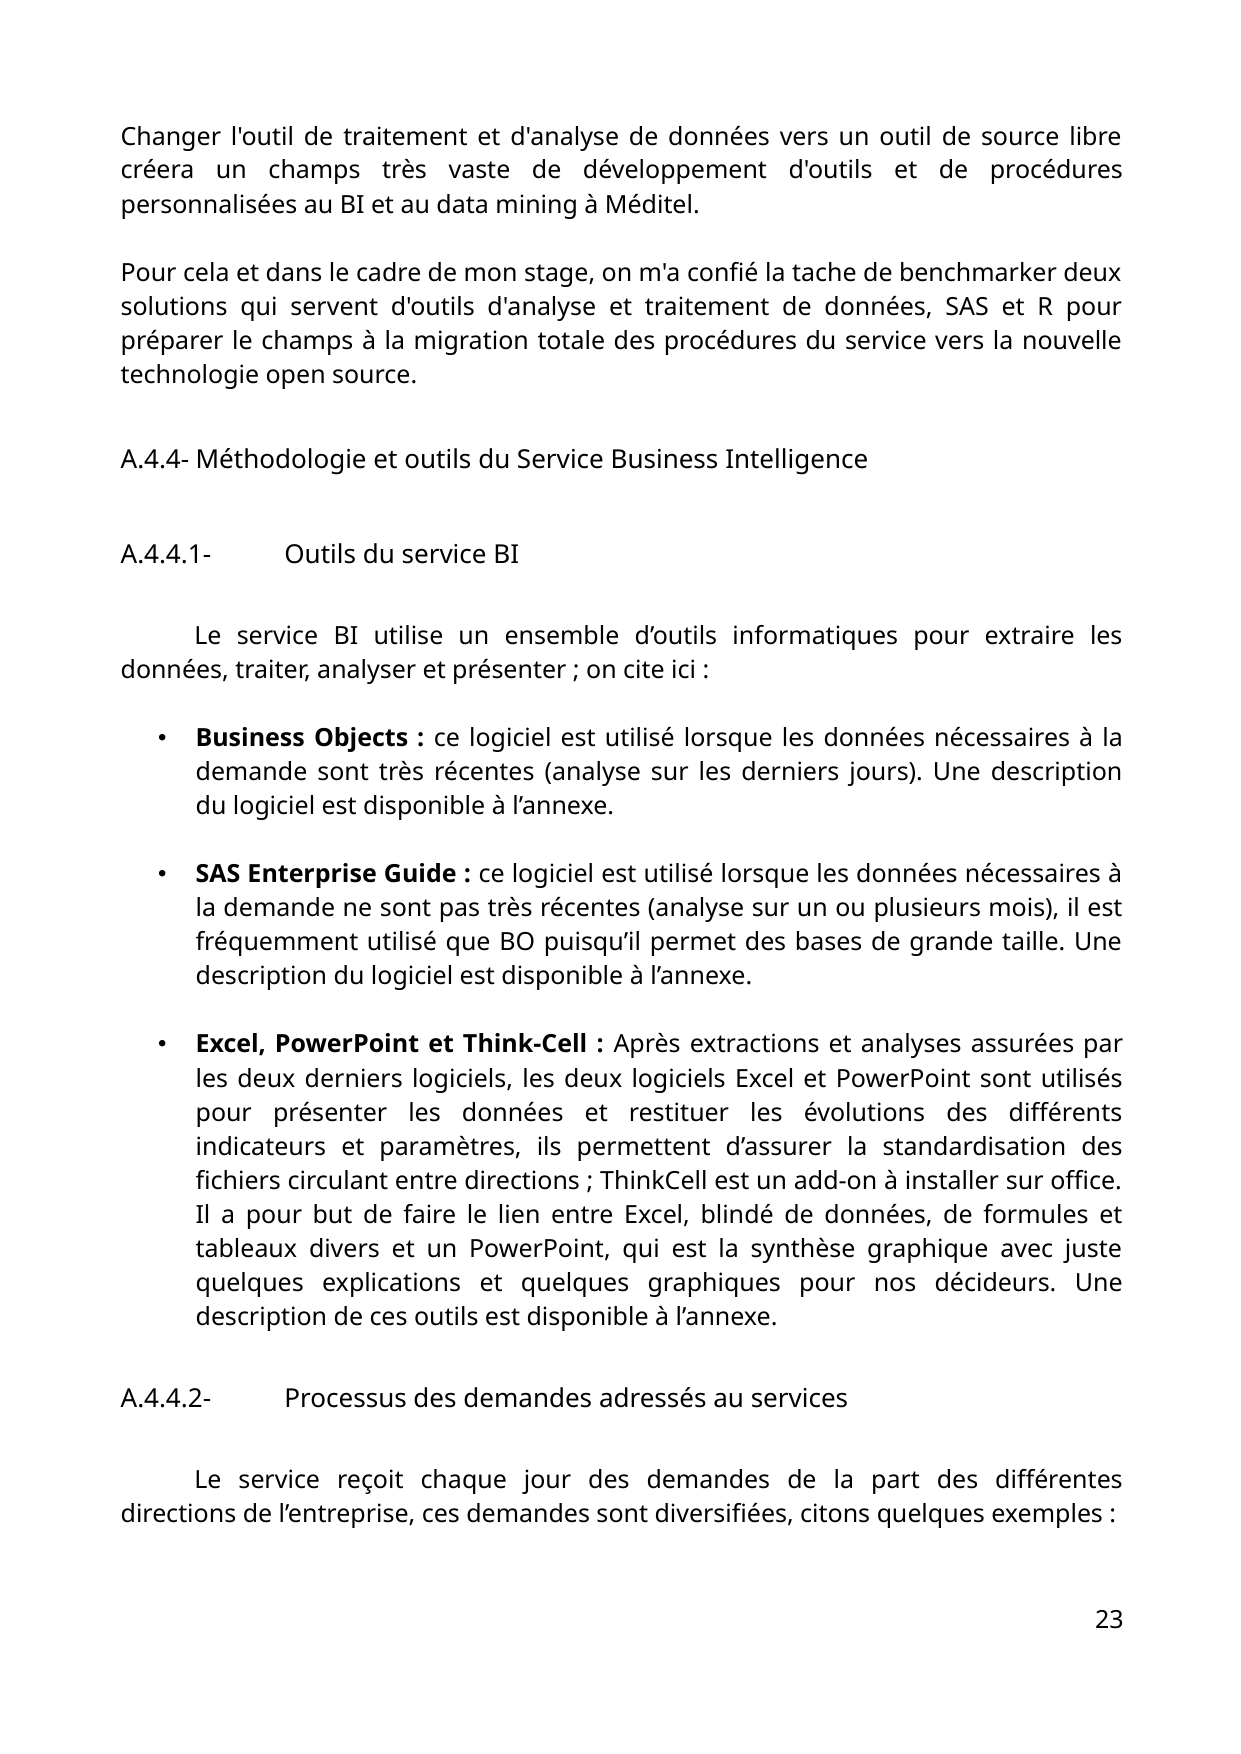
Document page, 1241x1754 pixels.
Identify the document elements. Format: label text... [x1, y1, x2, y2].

list SAS Enterprise Guide : ce logiciel est utilisé lorsque les données nécessaires à la demande ne sont pas très récentes (analyse sur un ou plusieurs mois), il est fréquemment utilisé que BO puisqu’il permet des bases de grande taille. Une description du logiciel est disponible à l’annexe. [158, 856, 1123, 992]
subtitle Processus des demandes adressés au services [120, 1379, 1123, 1415]
subtitle Méthodologie et outils du Service Business Intelligence [120, 441, 1123, 476]
subtitle Outils du service BI [120, 535, 1123, 571]
list Excel, PowerPoint et Think-Cell : Après extractions et analyses assurées par les deux derniers logiciels, les deux logiciels Excel et PowerPoint sont utilisés pour présenter les données et restituer les évolutions des différents indicateurs et paramètres, ils permettent d’assurer la standardisation des fichiers circulant entre directions ; ThinkCell est un add-on à installer sur office. Il a pour but de faire le lien entre Excel, blindé de données, de formules et tableaux divers et un PowerPoint, qui est la synthèse graphique avec juste quelques explications et quelques graphiques pour nos décideurs. Une description de ces outils est disponible à l’annexe. [158, 1026, 1123, 1333]
text Pour cela et dans le cadre de mon stage, on m'a confié la tache de benchmarker deux solutions qui servent d'outils d'analyse et traitement de données, SAS et R pour préparer le champs à la migration totale des procédures du service vers la nouvelle technologie open source. [120, 254, 1123, 391]
list Business Objects : ce logiciel est utilisé lorsque les données nécessaires à la demande sont très récentes (analyse sur les derniers jours). Une description du logiciel est disponible à l’annexe. [158, 719, 1123, 822]
text Le service reçoit chaque jour des demandes de la part des différentes directions de l’entreprise, ces demandes sont diversifiées, citons quelques exemples : [120, 1461, 1123, 1529]
text Changer l'outil de traitement et d'analyse de données vers un outil de source libre créera un champs très vaste de développement d'outils et de procédures personnalisées au BI et au data mining à Méditel. [120, 118, 1123, 220]
text Le service BI utilise un ensemble d’outils informatiques pour extraire les données, traiter, analyser et présenter ; on cite ici : [120, 617, 1123, 686]
